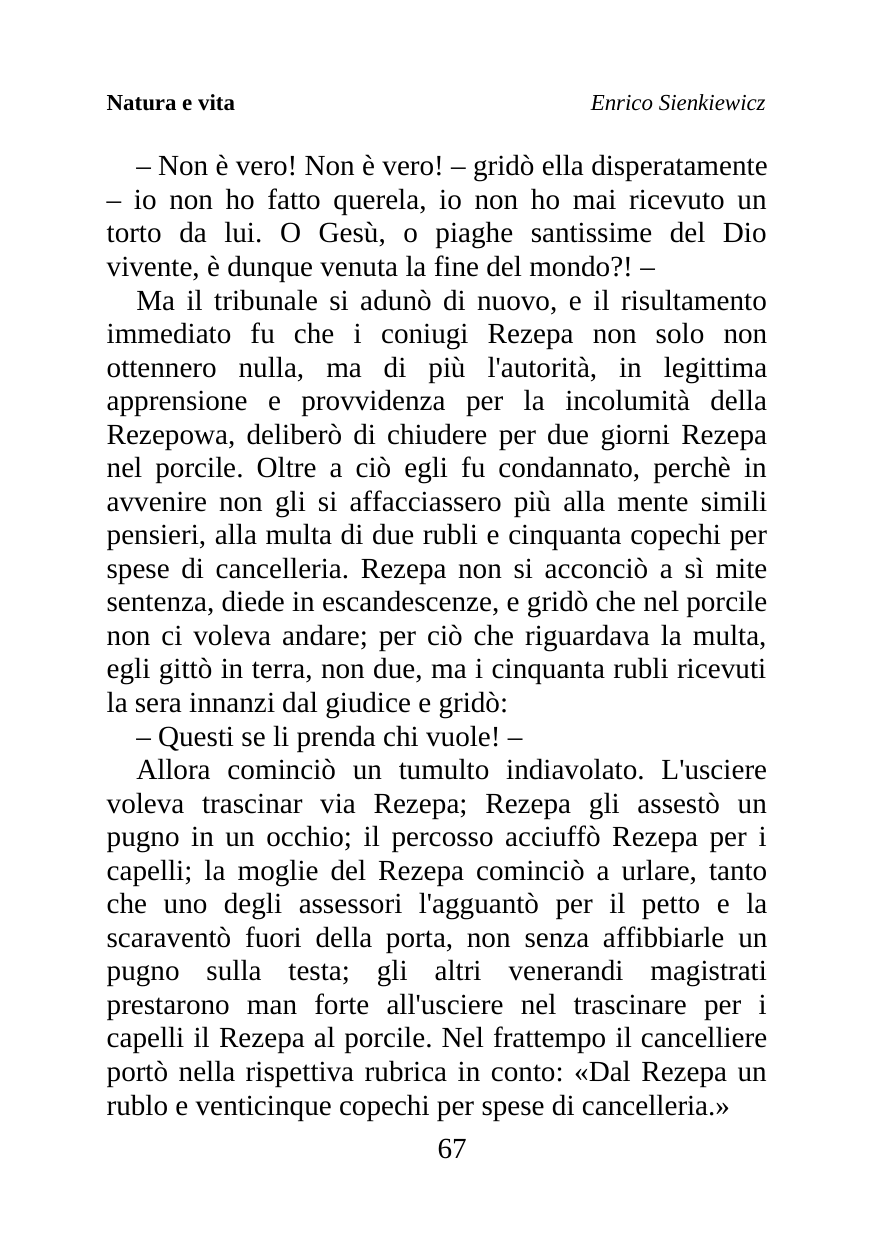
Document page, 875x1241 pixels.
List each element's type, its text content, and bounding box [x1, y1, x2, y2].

text Ma il tribunale si adunò di nuovo, e il risultamento immediato fu che i coniugi Rezepa non solo non ottennero nulla, ma di più l'autorità, in legittima apprensione e provvidenza per la incolumità della Rezepowa, deliberò di chiudere per due giorni Rezepa nel porcile. Oltre a ciò egli fu condannato, perchè in avvenire non gli si affacciassero più alla mente simili pensieri, alla multa di due rubli e cinquanta copechi per spese di cancelleria. Rezepa non si acconciò a sì mite sentenza, diede in escandescenze, e gridò che nel porcile non ci voleva andare; per ciò che riguardava la multa, egli gittò in terra, non due, ma i cinquanta rubli ricevuti la sera innanzi dal giudice e gridò: [106, 283, 768, 719]
text – Questi se li prenda chi vuole! – [106, 719, 768, 752]
text Allora cominciò un tumulto indiavolato. L'usciere voleva trascinar via Rezepa; Rezepa gli assestò un pugno in un occhio; il percosso acciuffò Rezepa per i capelli; la moglie del Rezepa cominciò a urlare, tanto che uno degli assessori l'agguantò per il petto e la scaraventò fuori della porta, non senza affibbiarle un pugno sulla testa; gli altri venerandi magistrati prestarono man forte all'usciere nel trascinare per i capelli il Rezepa al porcile. Nel frattempo il cancelliere portò nella rispettiva rubrica in conto: «Dal Rezepa un rublo e venticinque copechi per spese di cancelleria.» [106, 752, 768, 1121]
text – Non è vero! Non è vero! – gridò ella disperatamente – io non ho fatto querela, io non ho mai ricevuto un torto da lui. O Gesù, o piaghe santissime del Dio vivente, è dunque venuta la fine del mondo?! – [106, 148, 768, 283]
